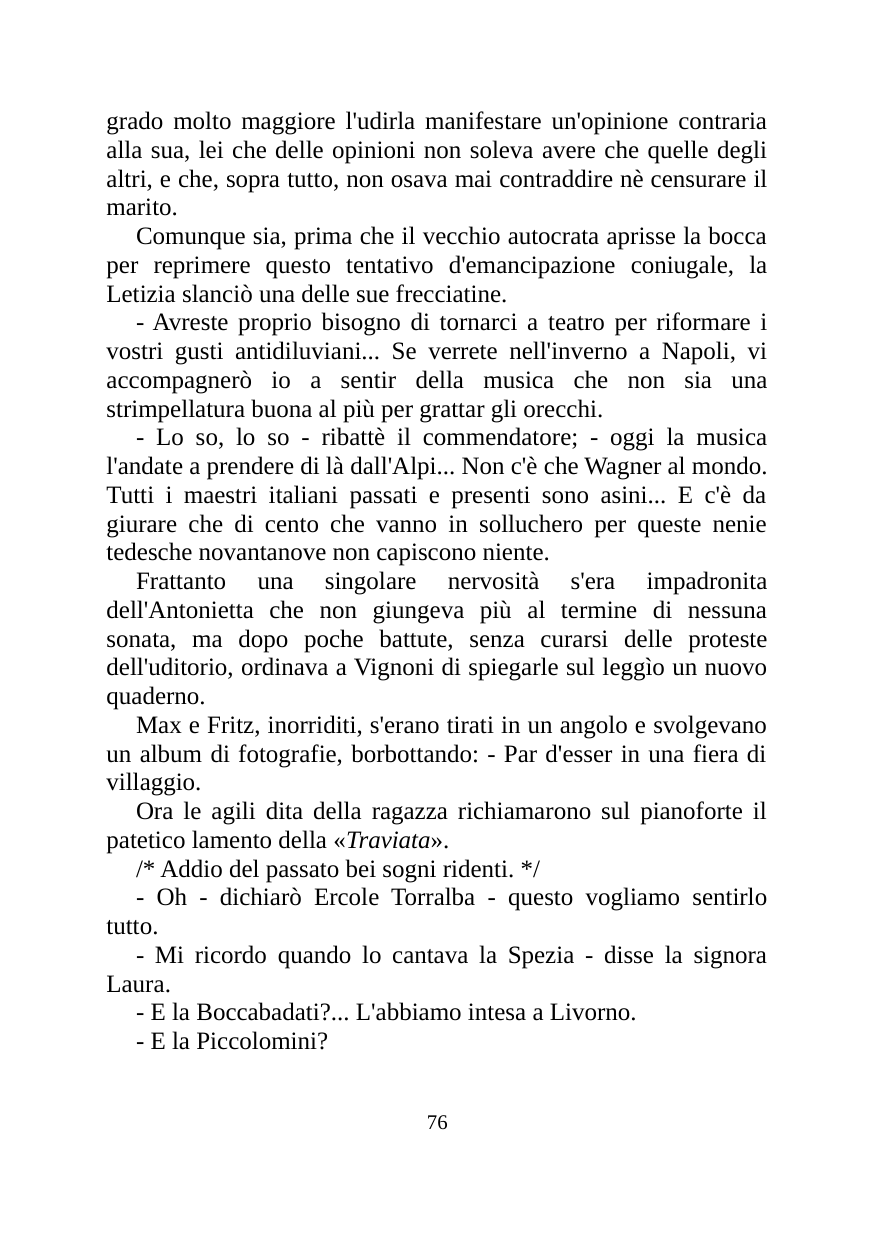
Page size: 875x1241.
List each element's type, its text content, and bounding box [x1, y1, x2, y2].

text Ora le agili dita della ragazza richiamarono sul pianoforte il patetico lamento della «Traviata». [106, 796, 768, 854]
text Max e Fritz, inorriditi, s'erano tirati in un angolo e svolgevano un album di fotografie, borbottando: - Par d'esser in una fiera di villaggio. [106, 710, 768, 796]
text Comunque sia, prima che il vecchio autocrata aprisse la bocca per reprimere questo tentativo d'emancipazione coniugale, la Letizia slanciò una delle sue frecciatine. [106, 221, 768, 307]
text - E la Boccabadati?... L'abbiamo intesa a Livorno. [106, 997, 768, 1026]
text Frattanto una singolare nervosità s'era impadronita dell'Antonietta che non giungeva più al termine di nessuna sonata, ma dopo poche battute, senza curarsi delle proteste dell'uditorio, ordinava a Vignoni di spiegarle sul leggìo un nuovo quaderno. [106, 566, 768, 710]
text - Lo so, lo so - ribattè il commendatore; - oggi la musica l'andate a prendere di là dall'Alpi... Non c'è che Wagner al mondo. Tutti i maestri italiani passati e presenti sono asini... E c'è da giurare che di cento che vanno in solluchero per queste nenie tedesche novantanove non capiscono niente. [106, 422, 768, 566]
text - Oh - dichiarò Ercole Torralba - questo vogliamo sentirlo tutto. [106, 882, 768, 940]
text - Avreste proprio bisogno di tornarci a teatro per riformare i vostri gusti antidiluviani... Se verrete nell'inverno a Napoli, vi accompagnerò io a sentir della musica che non sia una strimpellatura buona al più per grattar gli orecchi. [106, 307, 768, 422]
text grado molto maggiore l'udirla manifestare un'opinione contraria alla sua, lei che delle opinioni non soleva avere che quelle degli altri, e che, sopra tutto, non osava mai contraddire nè censurare il marito. [106, 106, 768, 221]
text - Mi ricordo quando lo cantava la Spezia - disse la signora Laura. [106, 940, 768, 997]
text /* Addio del passato bei sogni ridenti. */ [106, 854, 768, 882]
text - E la Piccolomini? [106, 1026, 768, 1055]
